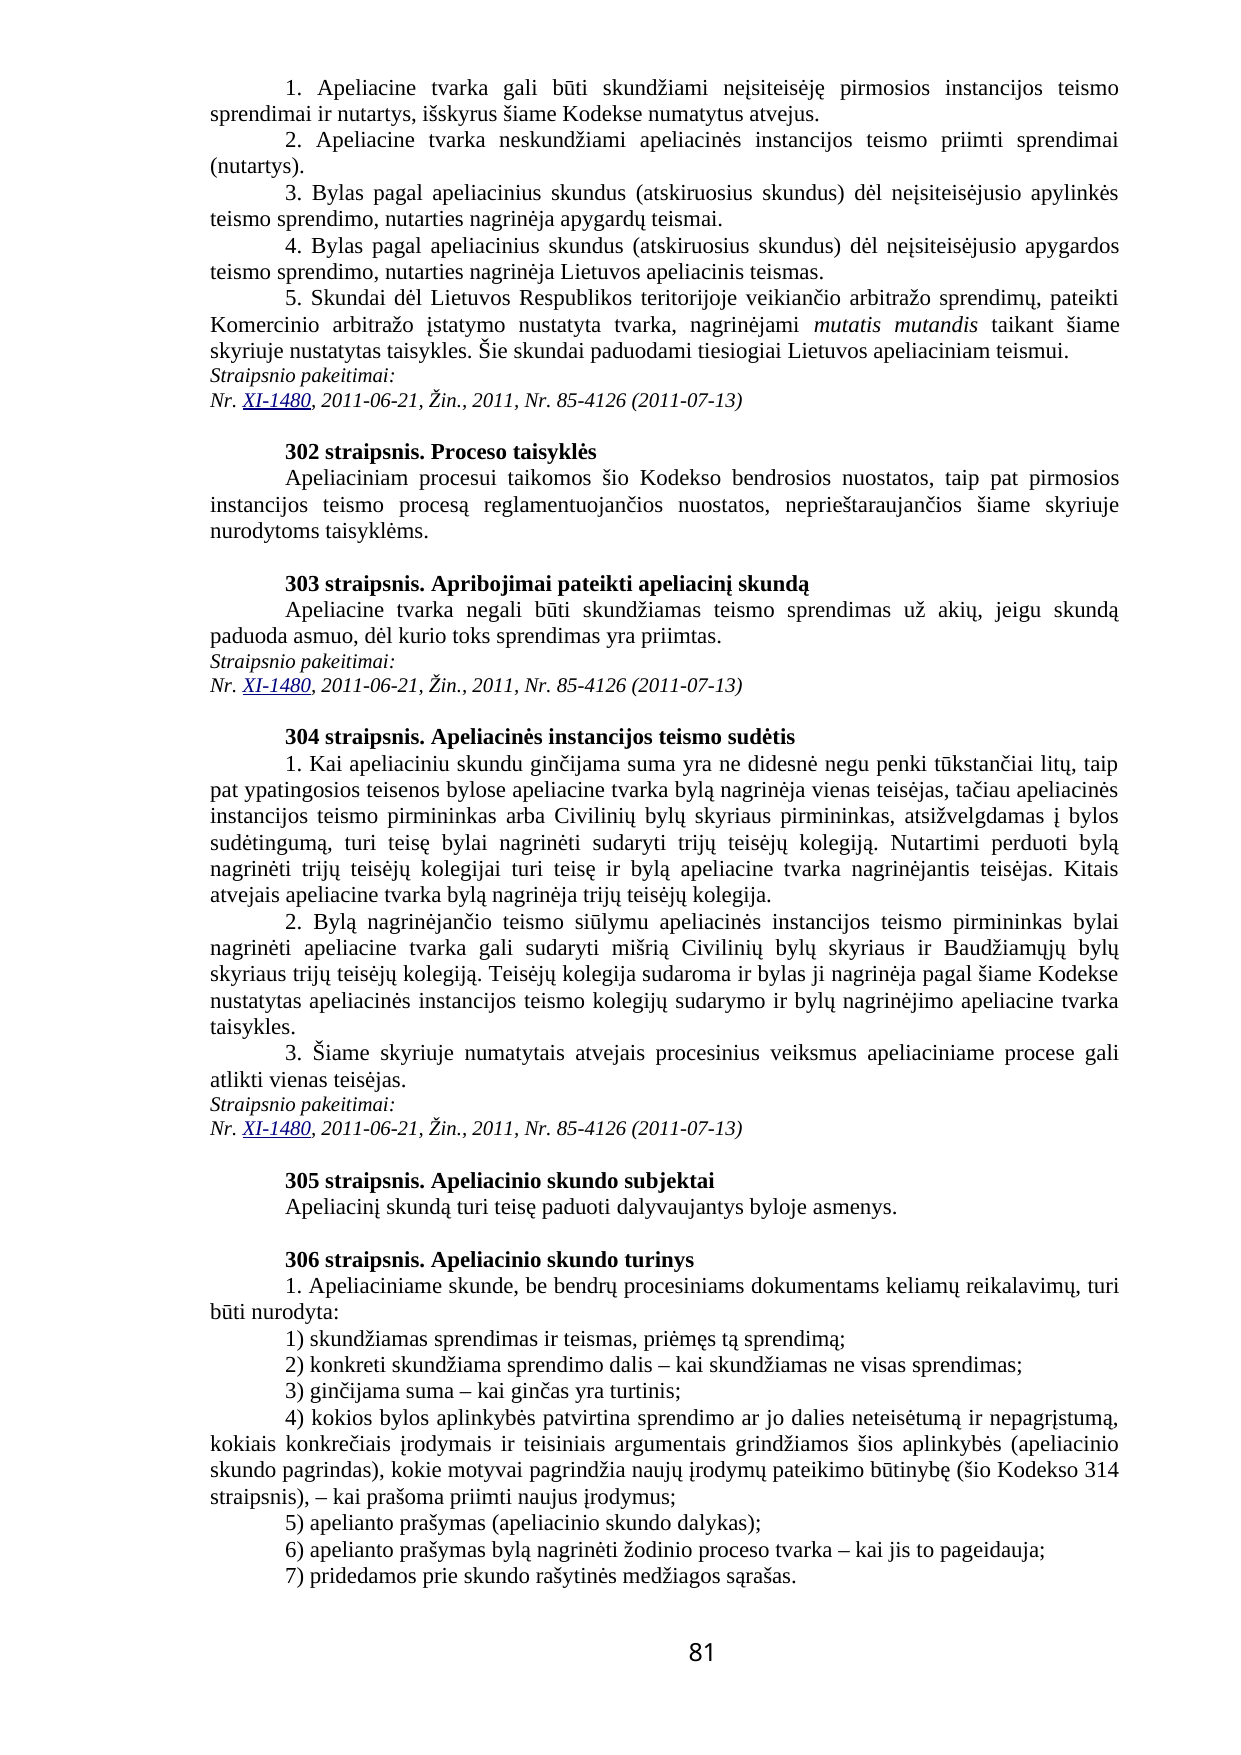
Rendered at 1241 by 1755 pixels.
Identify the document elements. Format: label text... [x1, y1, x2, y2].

text 1. Kai apeliaciniu skundu ginčijama suma yra ne didesnė negu penki tūkstančiai litų, taip pat ypatingosios teisenos bylose apeliacine tvarka bylą nagrinėja vienas teisėjas, tačiau apeliacinės instancijos teismo pirmininkas arba Civilinių bylų skyriaus pirmininkas, atsižvelgdamas į bylos sudėtingumą, turi teisę bylai nagrinėti sudaryti trijų teisėjų kolegiją. Nutartimi perduoti bylą nagrinėti trijų teisėjų kolegijai turi teisę ir bylą apeliacine tvarka nagrinėjantis teisėjas. Kitais atvejais apeliacine tvarka bylą nagrinėja trijų teisėjų kolegija. [210, 749, 1120, 908]
text Nr. XI-1480, 2011-06-21, Žin., 2011, Nr. 85-4126 (2011-07-13) [210, 673, 1120, 697]
text Apeliacine tvarka negali būti skundžiamas teismo sprendimas už akių, jeigu skundą paduoda asmuo, dėl kurio toks sprendimas yra priimtas. [210, 596, 1120, 649]
text 5. Skundai dėl Lietuvos Respublikos teritorijoje veikiančio arbitražo sprendimų, pateikti Komercinio arbitražo įstatymo nustatyta tvarka, nagrinėjami mutatis mutandis taikant šiame skyriuje nustatytas taisykles. Šie skundai paduodami tiesiogiai Lietuvos apeliaciniam teismui. [210, 284, 1120, 363]
text 2. Apeliacine tvarka neskundžiami apeliacinės instancijos teismo priimti sprendimai (nutartys). [210, 126, 1120, 179]
text Apeliaciniam procesui taikomos šio Kodekso bendrosios nuostatos, taip pat pirmosios instancijos teismo procesą reglamentuojančios nuostatos, neprieštaraujančios šiame skyriuje nurodytoms taisyklėms. [210, 464, 1120, 543]
text Straipsnio pakeitimai: [210, 363, 1120, 387]
text Straipsnio pakeitimai: [210, 1092, 1120, 1116]
text 4) kokios bylos aplinkybės patvirtina sprendimo ar jo dalies neteisėtumą ir nepagrįstumą, kokiais konkrečiais įrodymais ir teisiniais argumentais grindžiamos šios aplinkybės (apeliacinio skundo pagrindas), kokie motyvai pagrindžia naujų įrodymų pateikimo būtinybę (šio Kodekso 314 straipsnis), – kai prašoma priimti naujus įrodymus; [210, 1404, 1120, 1509]
text 1. Apeliaciniame skunde, be bendrų procesiniams dokumentams keliamų reikalavimų, turi būti nurodyta: [210, 1272, 1120, 1325]
text 1. Apeliacine tvarka gali būti skundžiami neįsiteisėję pirmosios instancijos teismo sprendimai ir nutartys, išskyrus šiame Kodekse numatytus atvejus. [210, 73, 1120, 126]
text 4. Bylas pagal apeliacinius skundus (atskiruosius skundus) dėl neįsiteisėjusio apygardos teismo sprendimo, nutarties nagrinėja Lietuvos apeliacinis teismas. [210, 232, 1120, 284]
text 3. Šiame skyriuje numatytais atvejais procesinius veiksmus apeliaciniame procese gali atlikti vienas teisėjas. [210, 1039, 1120, 1092]
text Apeliacinį skundą turi teisę paduoti dalyvaujantys byloje asmenys. [210, 1193, 1120, 1219]
text 2) konkreti skundžiama sprendimo dalis – kai skundžiamas ne visas sprendimas; [210, 1351, 1120, 1377]
text 306 straipsnis. Apeliacinio skundo turinys [210, 1246, 1120, 1272]
text Straipsnio pakeitimai: [210, 649, 1120, 673]
text Nr. XI-1480, 2011-06-21, Žin., 2011, Nr. 85-4126 (2011-07-13) [210, 387, 1120, 412]
text 1) skundžiamas sprendimas ir teismas, priėmęs tą sprendimą; [210, 1325, 1120, 1351]
text 6) apelianto prašymas bylą nagrinėti žodinio proceso tvarka – kai jis to pageidauja; [210, 1536, 1120, 1562]
text 3. Bylas pagal apeliacinius skundus (atskiruosius skundus) dėl neįsiteisėjusio apylinkės teismo sprendimo, nutarties nagrinėja apygardų teismai. [210, 179, 1120, 232]
text 3) ginčijama suma – kai ginčas yra turtinis; [210, 1377, 1120, 1404]
text 304 straipsnis. Apeliacinės instancijos teismo sudėtis [210, 723, 1120, 749]
text 303 straipsnis. Apribojimai pateikti apeliacinį skundą [210, 570, 1120, 596]
text Nr. XI-1480, 2011-06-21, Žin., 2011, Nr. 85-4126 (2011-07-13) [210, 1116, 1120, 1140]
text 305 straipsnis. Apeliacinio skundo subjektai [210, 1167, 1120, 1193]
text 2. Bylą nagrinėjančio teismo siūlymu apeliacinės instancijos teismo pirmininkas bylai nagrinėti apeliacine tvarka gali sudaryti mišrią Civilinių bylų skyriaus ir Baudžiamųjų bylų skyriaus trijų teisėjų kolegiją. Teisėjų kolegija sudaroma ir bylas ji nagrinėja pagal šiame Kodekse nustatytas apeliacinės instancijos teismo kolegijų sudarymo ir bylų nagrinėjimo apeliacine tvarka taisykles. [210, 908, 1120, 1039]
text 302 straipsnis. Proceso taisyklės [210, 438, 1120, 464]
text 7) pridedamos prie skundo rašytinės medžiagos sąrašas. [210, 1562, 1120, 1588]
text 5) apelianto prašymas (apeliacinio skundo dalykas); [210, 1509, 1120, 1536]
